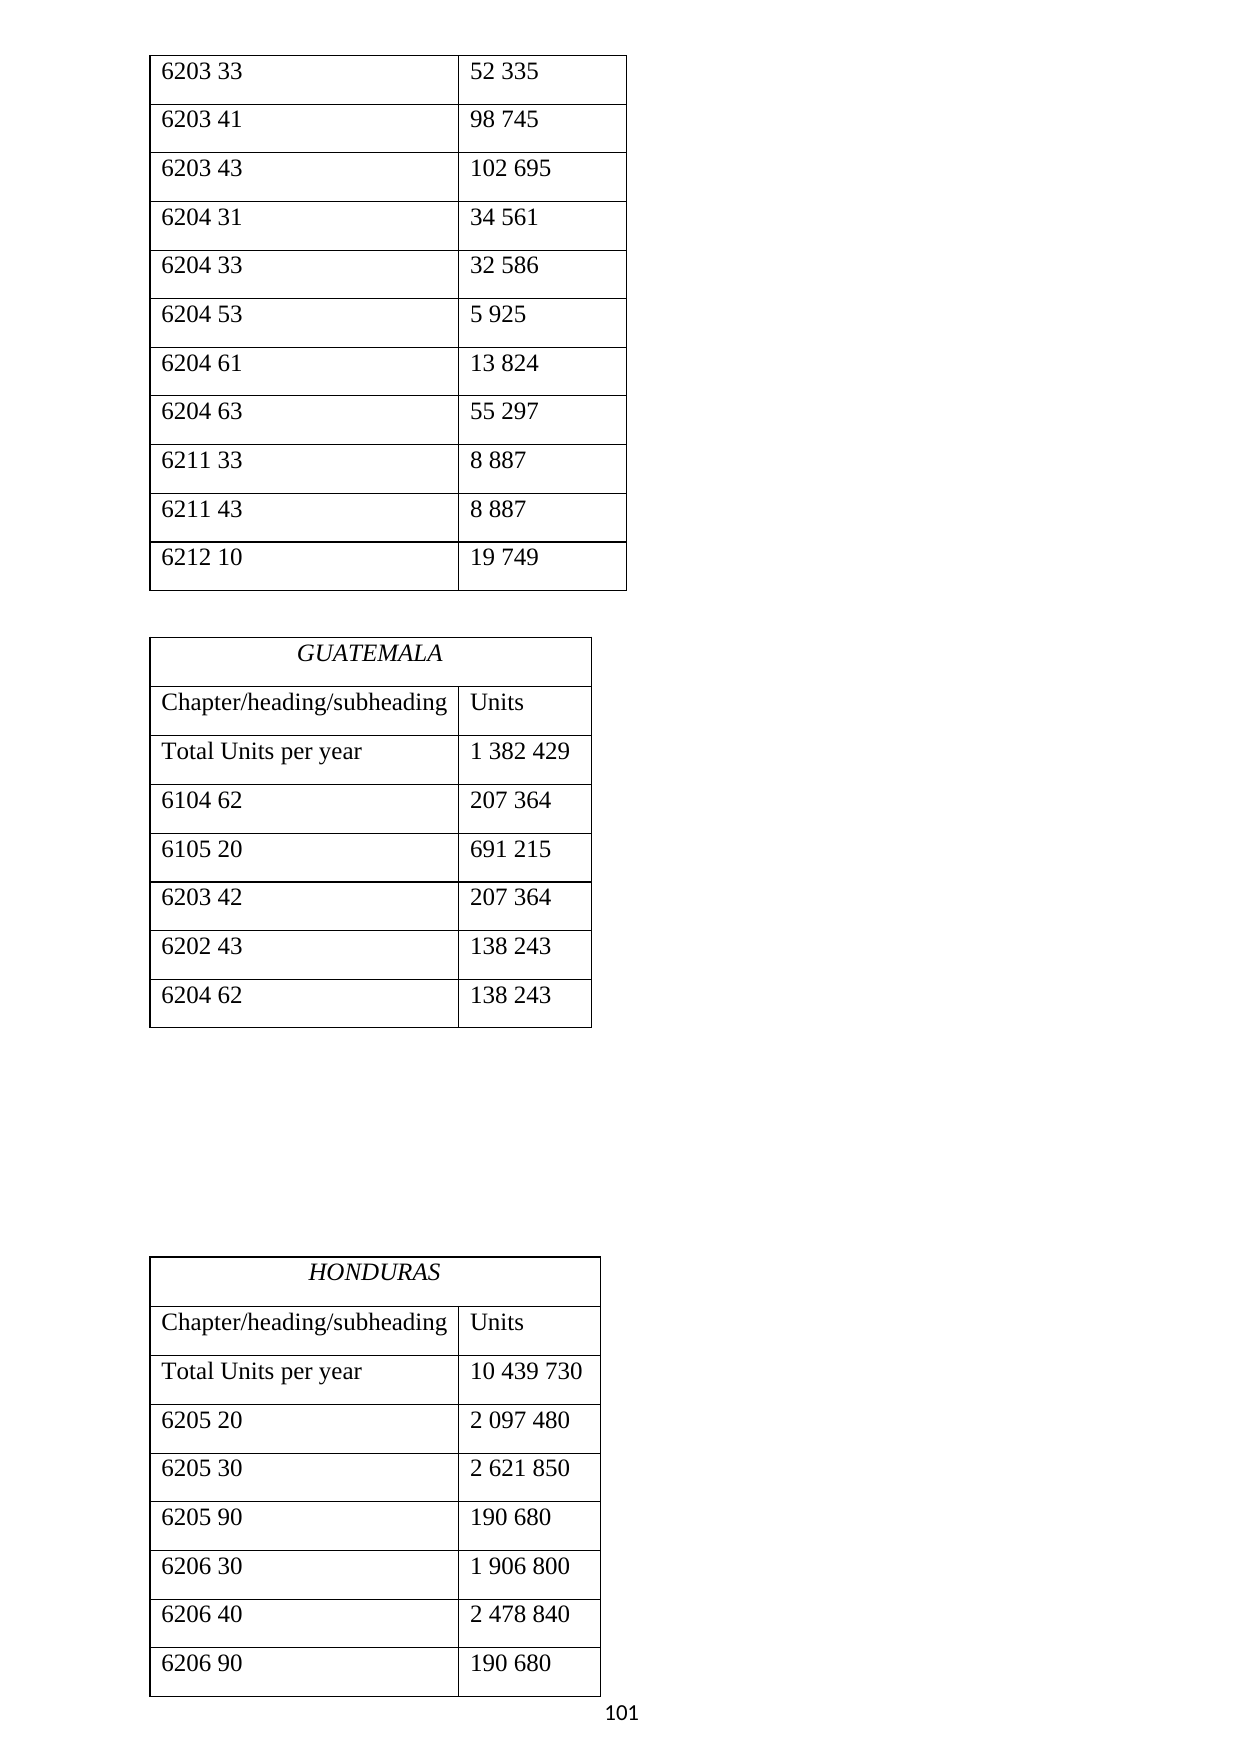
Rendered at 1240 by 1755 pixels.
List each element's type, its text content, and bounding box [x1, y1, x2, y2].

table_cell 138 243 [459, 931, 591, 979]
table_cell 1 906 800 [459, 1551, 600, 1598]
table_cell 102 695 [459, 153, 626, 201]
table_cell 6205 90 [151, 1502, 458, 1550]
table_cell 6202 43 [151, 931, 458, 979]
table_cell 691 215 [459, 834, 591, 881]
table_cell 10 439 730 [459, 1356, 600, 1404]
table_cell 6206 30 [151, 1551, 458, 1598]
table_cell Total Units per year [151, 1356, 458, 1404]
table_cell Units [459, 687, 591, 735]
table_cell 6105 20 [151, 834, 458, 881]
table_cell 6206 90 [151, 1648, 458, 1696]
table_cell 6203 33 [151, 56, 458, 103]
table_cell 207 364 [459, 883, 591, 930]
table_cell 6204 53 [151, 299, 458, 347]
table_cell 6104 62 [151, 785, 458, 833]
table_cell 6211 33 [151, 445, 458, 493]
table_cell 13 824 [459, 348, 626, 395]
table_cell 98 745 [459, 105, 626, 152]
table_cell 6204 33 [151, 251, 458, 298]
table_cell 6205 20 [151, 1405, 458, 1452]
table_cell 6204 62 [151, 980, 458, 1027]
table_cell 6203 41 [151, 105, 458, 152]
table_cell 5 925 [459, 299, 626, 347]
table_cell 55 297 [459, 396, 626, 444]
table_cell 19 749 [459, 543, 626, 590]
table_cell 190 680 [459, 1502, 600, 1550]
table_cell 6204 63 [151, 396, 458, 444]
table_cell 138 243 [459, 980, 591, 1027]
table_cell 8 887 [459, 494, 626, 541]
table_cell 1 382 429 [459, 736, 591, 784]
table_header GUATEMALA [151, 638, 591, 686]
table_cell Chapter/heading/subheading [151, 687, 458, 735]
table_cell 34 561 [459, 202, 626, 249]
table_cell 2 097 480 [459, 1405, 600, 1452]
table_cell 6205 30 [151, 1454, 458, 1501]
table_cell 6211 43 [151, 494, 458, 541]
table_cell 6212 10 [151, 543, 458, 590]
table_cell 207 364 [459, 785, 591, 833]
table_cell 52 335 [459, 56, 626, 103]
table_cell 2 478 840 [459, 1600, 600, 1647]
table_header HONDURAS [151, 1258, 600, 1306]
table_cell 8 887 [459, 445, 626, 493]
table_cell 6203 43 [151, 153, 458, 201]
table_cell 2 621 850 [459, 1454, 600, 1501]
table_cell Units [459, 1307, 600, 1355]
table_cell 190 680 [459, 1648, 600, 1696]
table_cell 6203 42 [151, 883, 458, 930]
table_cell 32 586 [459, 251, 626, 298]
table_cell 6204 61 [151, 348, 458, 395]
table_cell 6204 31 [151, 202, 458, 249]
table_cell Total Units per year [151, 736, 458, 784]
table_cell Chapter/heading/subheading [151, 1307, 458, 1355]
table_cell 6206 40 [151, 1600, 458, 1647]
